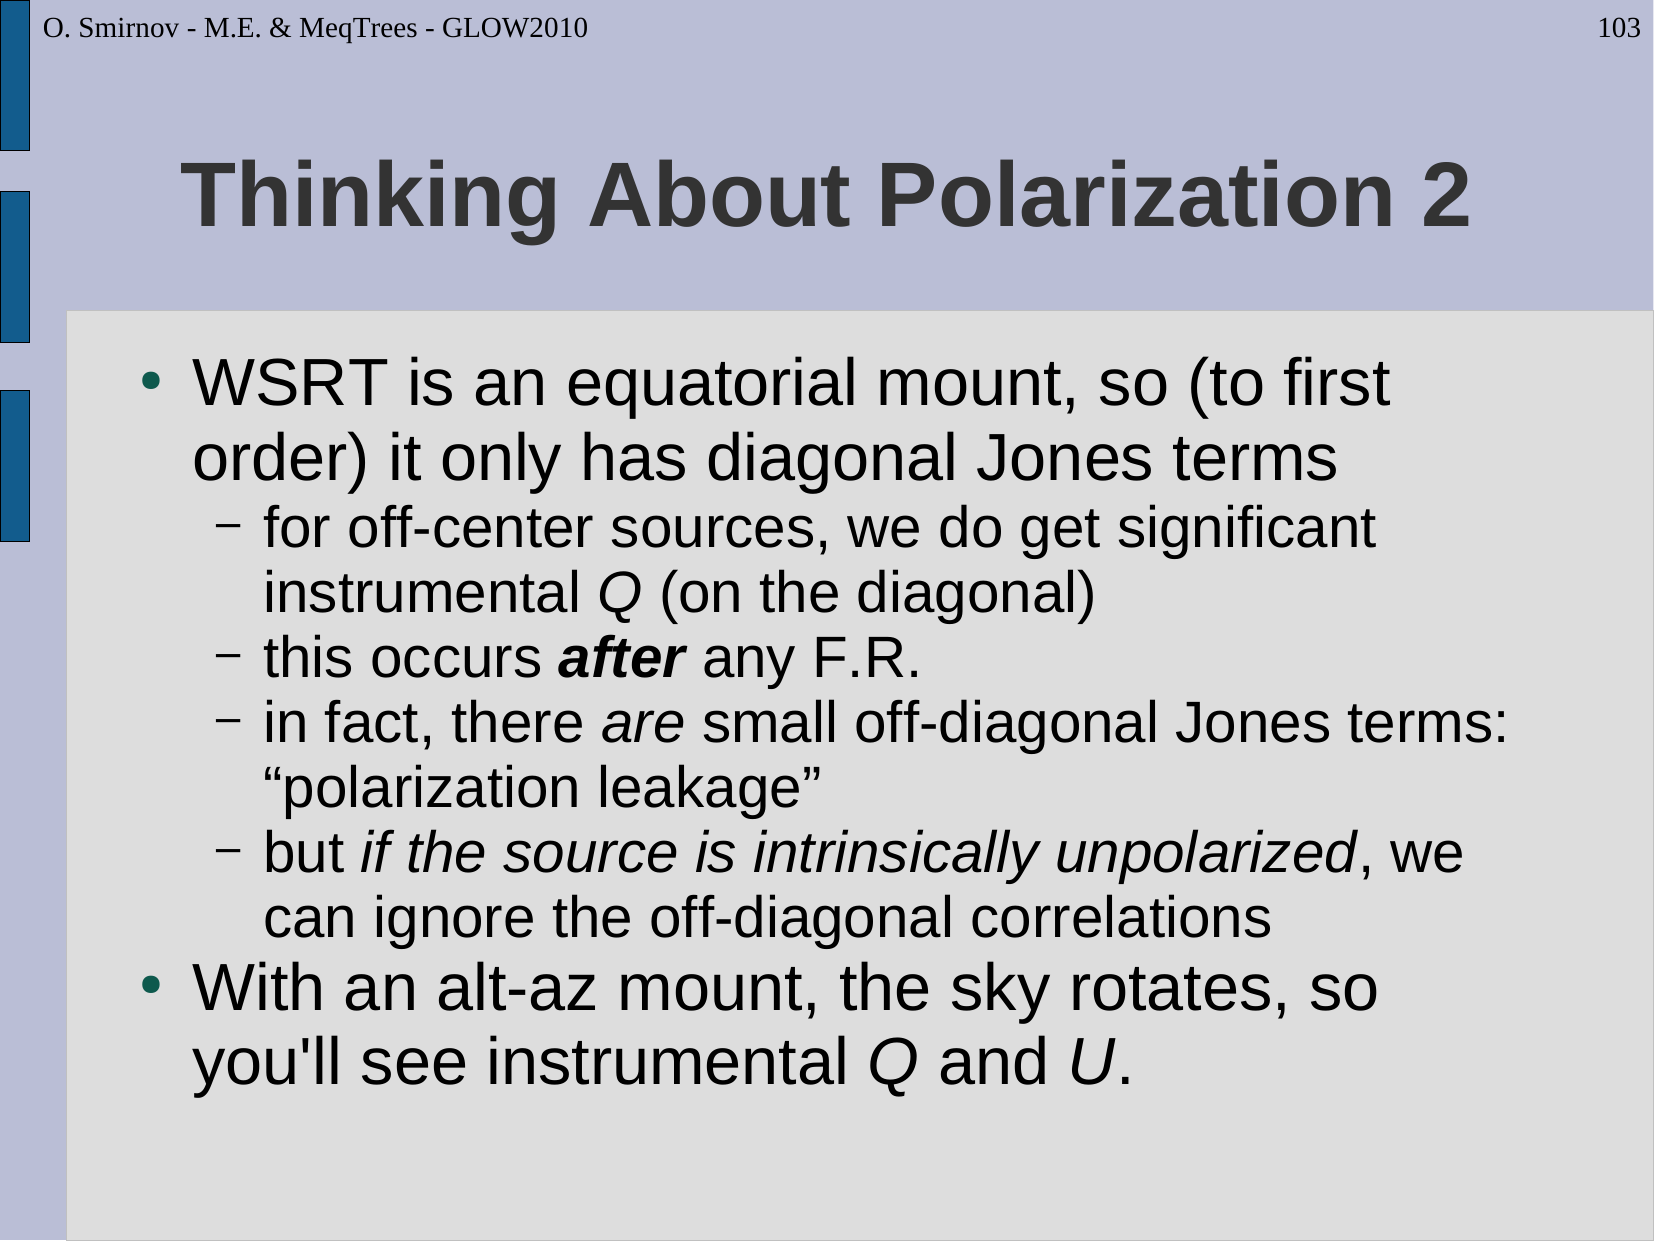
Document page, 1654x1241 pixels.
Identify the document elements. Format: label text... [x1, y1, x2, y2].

title Thinking About Polarization 2 [121, 98, 1534, 291]
list WSRT is an equatorial mount, so (to first order) it only has diagonal Jones terms for off-center sources, we do get significant instrumental Q (on the diagonal) this occurs after any F.R. in fact, there are small off-diagonal Jones terms: “polarization leakage” but if the source is intrinsically unpolarized, we can ignore the off-diagonal correlations With an alt-az mount, the sky rotates, so you'll see instrumental Q and U. [121, 344, 1534, 1112]
